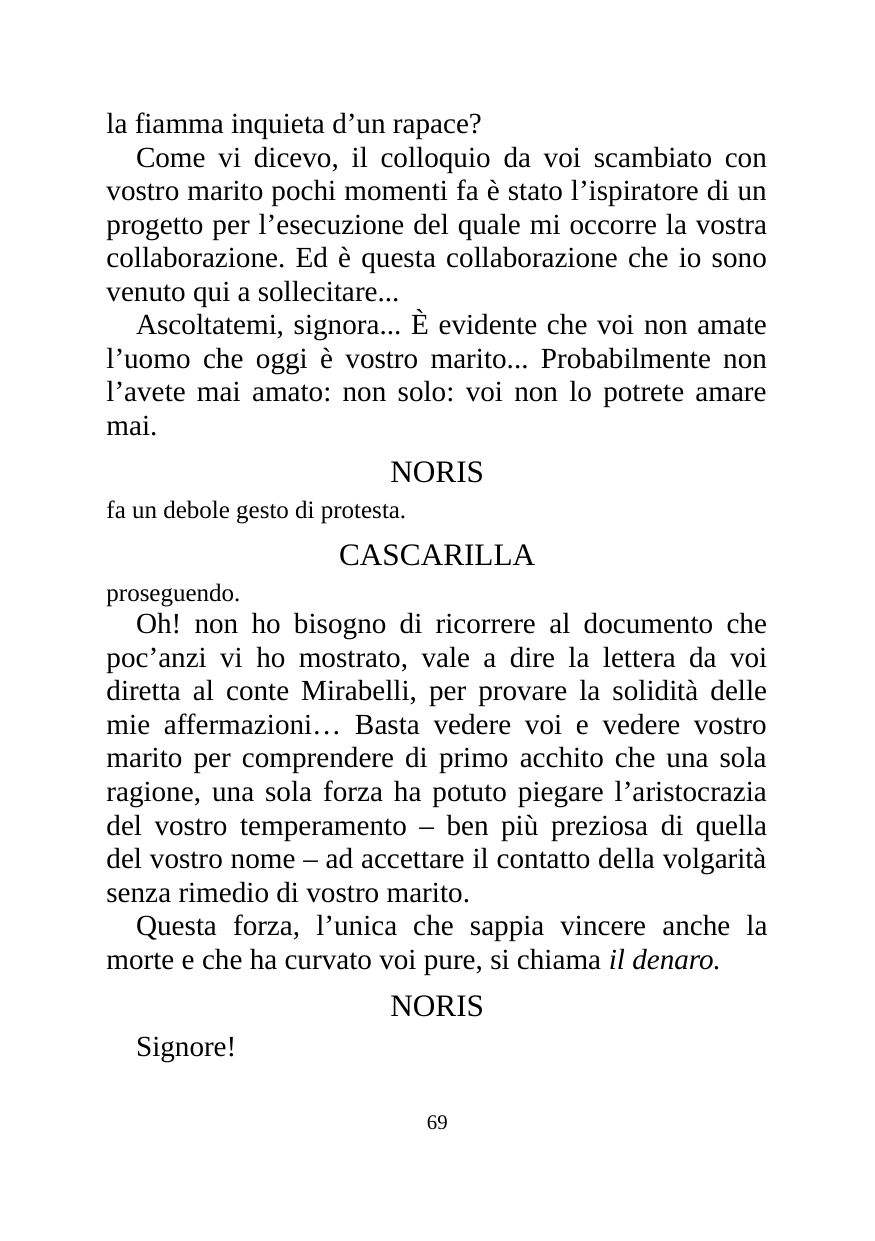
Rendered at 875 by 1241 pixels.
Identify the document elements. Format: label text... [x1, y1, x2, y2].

text NORIS [106, 987, 768, 1023]
text Signore! [106, 1029, 768, 1063]
text Questa forza, l’unica che sappia vincere anche la morte e che ha curvato voi pure, si chiama il denaro. [106, 908, 768, 975]
text NORIS [106, 453, 768, 489]
text proseguendo. [106, 578, 768, 606]
text la fiamma inquieta d’un rapace? [106, 106, 768, 140]
text CASCARILLA [106, 536, 768, 572]
text Ascoltatemi, signora... È evidente che voi non amate l’uomo che oggi è vostro marito... Probabilmente non l’avete mai amato: non solo: voi non lo potrete amare mai. [106, 307, 768, 442]
text Oh! non ho bisogno di ricorrere al documento che poc’anzi vi ho mostrato, vale a dire la lettera da voi diretta al conte Mirabelli, per provare la solidità delle mie affermazioni… Basta vedere voi e vedere vostro marito per comprendere di primo acchito che una sola ragione, una sola forza ha potuto piegare l’aristocrazia del vostro temperamento – ben più preziosa di quella del vostro nome – ad accettare il contatto della volgarità senza rimedio di vostro marito. [106, 606, 768, 908]
text Come vi dicevo, il colloquio da voi scambiato con vostro marito pochi momenti fa è stato l’ispiratore di un progetto per l’esecuzione del quale mi occorre la vostra collaborazione. Ed è questa collaborazione che io sono venuto qui a sollecitare... [106, 140, 768, 307]
text fa un debole gesto di protesta. [106, 495, 768, 524]
